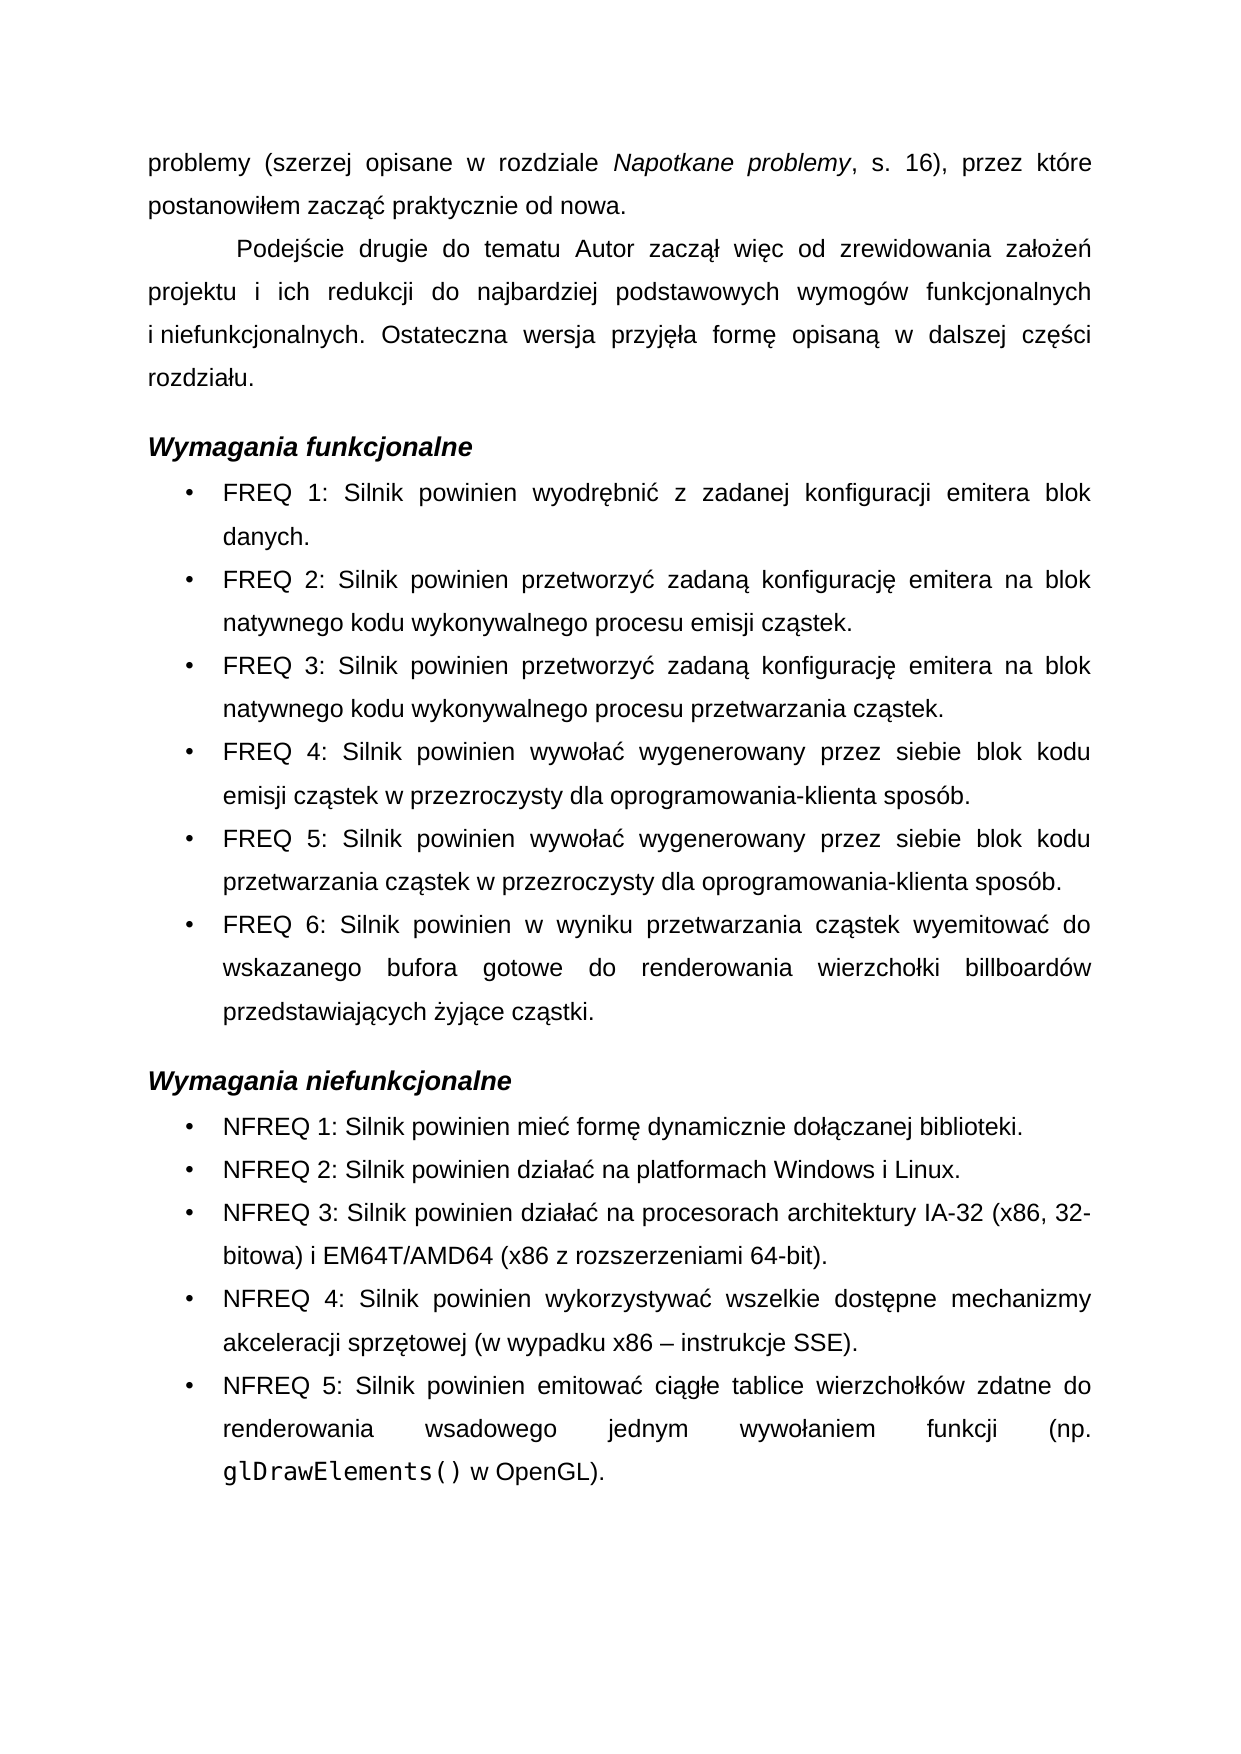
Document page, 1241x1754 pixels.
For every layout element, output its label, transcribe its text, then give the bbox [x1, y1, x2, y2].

list NFREQ 1: Silnik powinien mieć formę dynamicznie dołączanej biblioteki. [185, 1111, 1092, 1140]
list FREQ 5: Silnik powinien wywołać wygenerowany przez siebie blok kodu przetwarzania cząstek w przezroczysty dla oprogramowania-klienta sposób. [185, 824, 1092, 896]
list FREQ 6: Silnik powinien w wyniku przetwarzania cząstek wyemitować do wskazanego bufora gotowe do renderowania wierzchołki billboardów przedstawiających żyjące cząstki. [185, 910, 1092, 1025]
text Podejście drugie do tematu Autor zaczął więc od zrewidowania założeń projektu i ich redukcji do najbardziej podstawowych wymogów funkcjonalnych i niefunkcjonalnych. Ostateczna wersja przyjęła formę opisaną w dalszej części rozdziału. [148, 234, 1092, 392]
list FREQ 4: Silnik powinien wywołać wygenerowany przez siebie blok kodu emisji cząstek w przezroczysty dla oprogramowania-klienta sposób. [185, 737, 1092, 809]
list FREQ 1: Silnik powinien wyodrębnić z zadanej konfiguracji emitera blok danych. [185, 478, 1092, 550]
subtitle Wymagania niefunkcjonalne [148, 1064, 1092, 1096]
list NFREQ 3: Silnik powinien działać na procesorach architektury IA-32 (x86, 32-bitowa) i EM64T/AMD64 (x86 z rozszerzeniami 64-bit). [185, 1198, 1092, 1270]
text problemy (szerzej opisane w rozdziale Napotkane problemy, s. 16), przez które postanowiłem zacząć praktycznie od nowa. [148, 148, 1092, 219]
list FREQ 3: Silnik powinien przetworzyć zadaną konfigurację emitera na blok natywnego kodu wykonywalnego procesu przetwarzania cząstek. [185, 651, 1092, 723]
list FREQ 2: Silnik powinien przetworzyć zadaną konfigurację emitera na blok natywnego kodu wykonywalnego procesu emisji cząstek. [185, 565, 1092, 637]
list NFREQ 2: Silnik powinien działać na platformach Windows i Linux. [185, 1155, 1092, 1183]
list NFREQ 5: Silnik powinien emitować ciągłe tablice wierzchołków zdatne do renderowania wsadowego jednym wywołaniem funkcji (np. glDrawElements() w OpenGL). [185, 1371, 1092, 1487]
subtitle Wymagania funkcjonalne [148, 431, 1092, 463]
list NFREQ 4: Silnik powinien wykorzystywać wszelkie dostępne mechanizmy akceleracji sprzętowej (w wypadku x86 – instrukcje SSE). [185, 1284, 1092, 1356]
